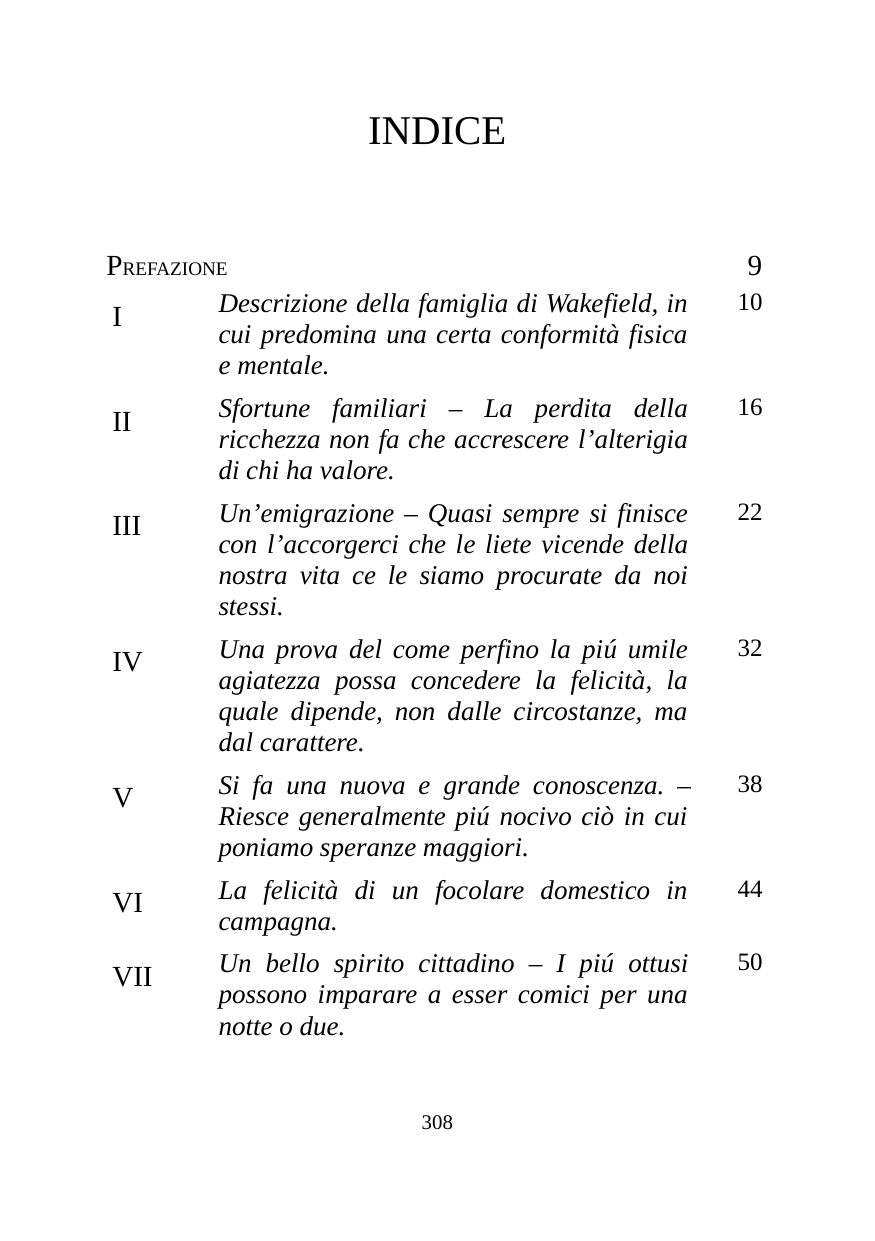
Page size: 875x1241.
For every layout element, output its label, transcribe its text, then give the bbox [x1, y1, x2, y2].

table_cell V [106, 763, 212, 868]
table_header 10 [696, 281, 768, 386]
text Prefazione 9 [106, 248, 768, 281]
table_cell VI [106, 868, 212, 942]
table_cell IV [106, 627, 212, 763]
table_cell VII [106, 942, 212, 1047]
table_cell II [106, 386, 212, 491]
table_cell Una prova del come perfino la piú umile agiatezza possa concedere la felicità, la quale dipende, non dalle circostanze, ma dal carattere. [213, 627, 696, 763]
table_cell III [106, 491, 212, 627]
table_header Descrizione della famiglia di Wakefield, in cui predomina una certa conformità fisica e mentale. [213, 281, 696, 386]
table_cell 22 [696, 491, 768, 627]
table_cell Si fa una nuova e grande conoscenza. – Riesce generalmente piú nocivo ciò in cui poniamo speranze maggiori. [213, 763, 696, 868]
table_header I [106, 281, 212, 386]
subtitle INDICE [106, 106, 768, 153]
table_cell 44 [696, 868, 768, 942]
table_cell 38 [696, 763, 768, 868]
table_cell Un bello spirito cittadino ‒ I piú ottusi possono imparare a esser comici per una notte o due. [213, 942, 696, 1047]
table_cell 16 [696, 386, 768, 491]
table_cell 50 [696, 942, 768, 1047]
table_cell La felicità di un focolare domestico in campagna. [213, 868, 696, 942]
table_cell 32 [696, 627, 768, 763]
table_cell Un’emigrazione ‒ Quasi sempre si finisce con l’accorgerci che le liete vicende della nostra vita ce le siamo procurate da noi stessi. [213, 491, 696, 627]
table_cell Sfortune familiari ‒ La perdita della ricchezza non fa che accrescere l’alterigia di chi ha valore. [213, 386, 696, 491]
